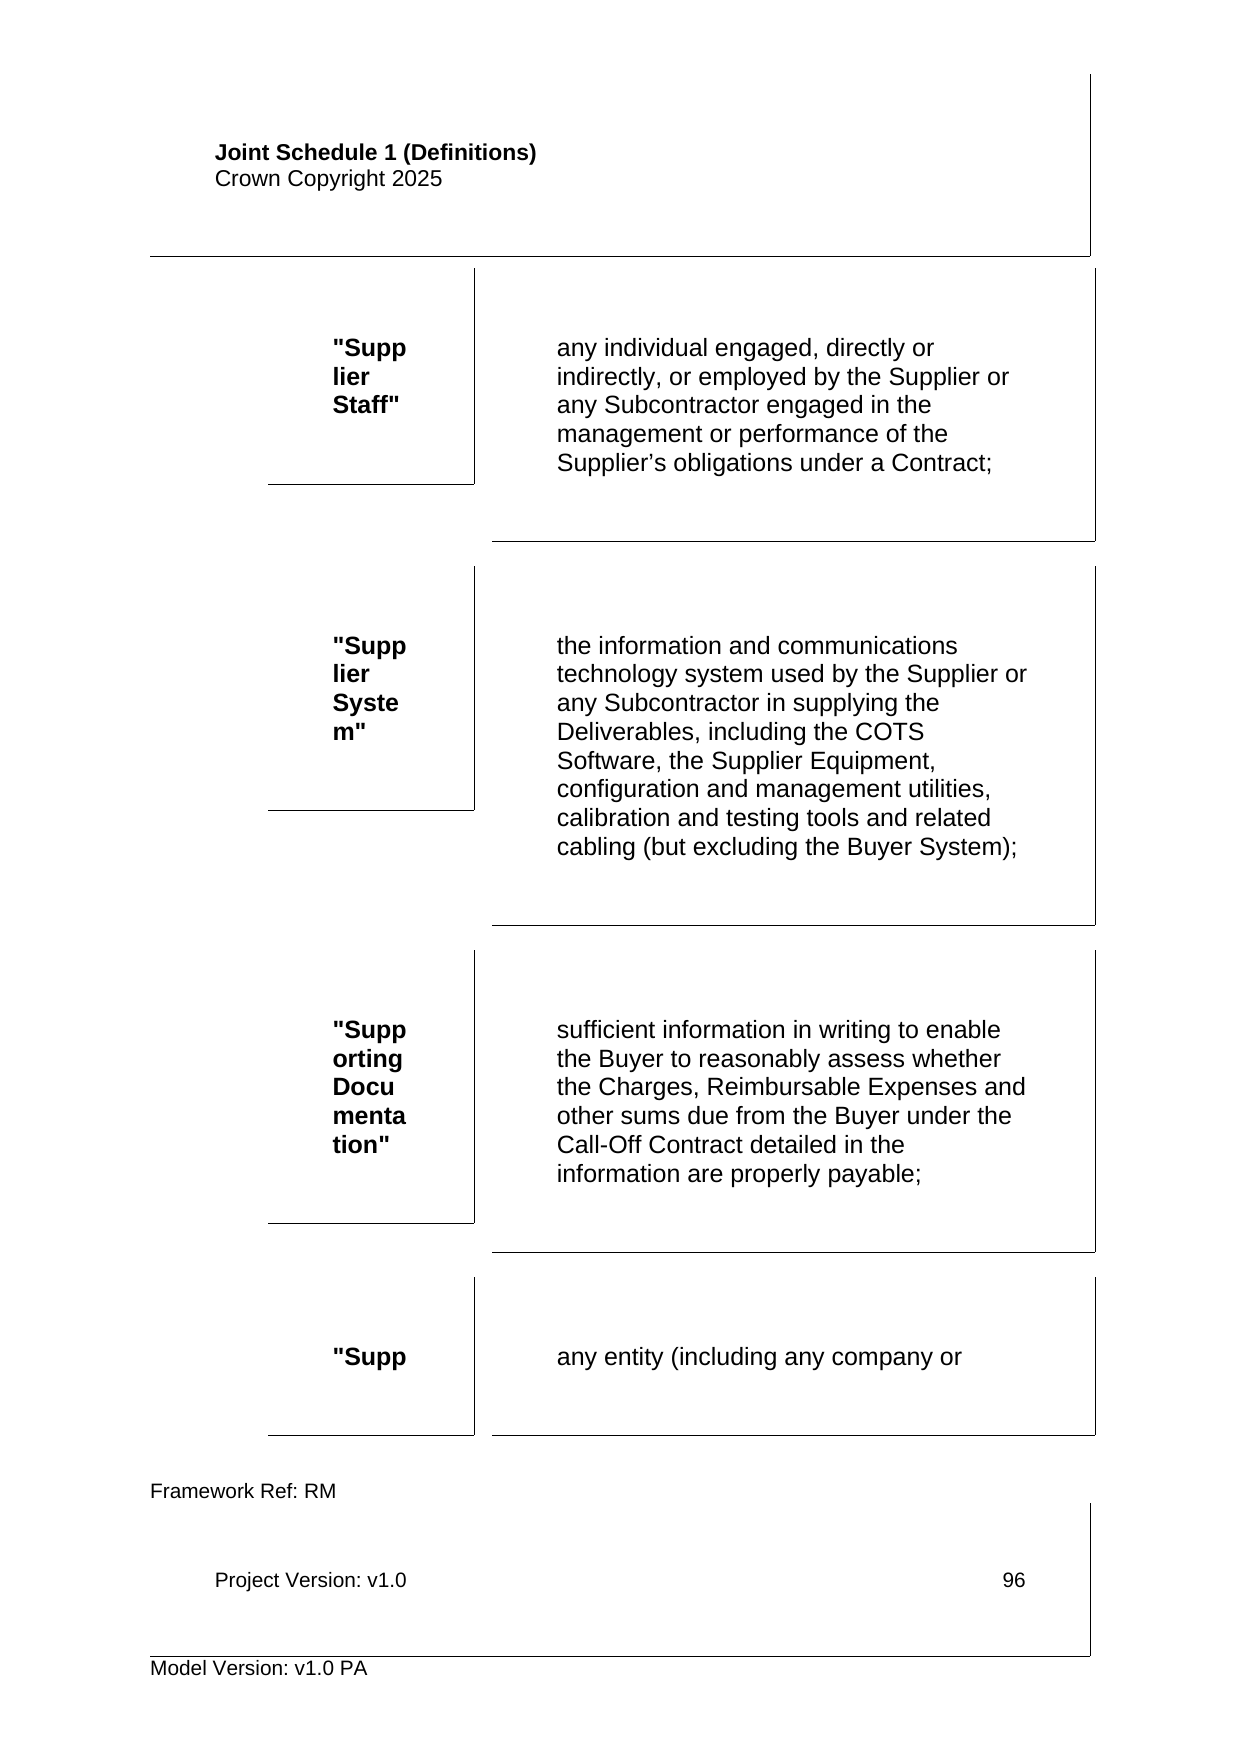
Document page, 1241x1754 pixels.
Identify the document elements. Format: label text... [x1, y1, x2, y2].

table_cell "Supp [268, 1265, 474, 1435]
table_cell [268, 1224, 474, 1264]
table_cell the information and communications technology system used by the Supplier or any Subcontractor in supplying the Deliverables, including the COTS Software, the Supplier Equipment, configuration and management utilities, calibration and testing tools and related cabling (but excluding the Buyer System); [474, 554, 1095, 938]
table_cell any entity (including any company or [474, 1265, 1095, 1435]
table_cell "Supplier System" [268, 554, 474, 810]
table_cell [268, 811, 474, 938]
table_cell sufficient information in writing to enable the Buyer to reasonably assess whether the Charges, Reimbursable Expenses and other sums due from the Buyer under the Call-Off Contract detailed in the information are properly payable; [474, 938, 1095, 1264]
table_cell "Supplier Staff" [268, 256, 474, 484]
table_cell any individual engaged, directly or indirectly, or employed by the Supplier or any Subcontractor engaged in the management or performance of the Supplier’s obligations under a Contract; [474, 256, 1095, 554]
table_cell "Supporting Documentation" [268, 938, 474, 1223]
table_cell [268, 485, 474, 554]
